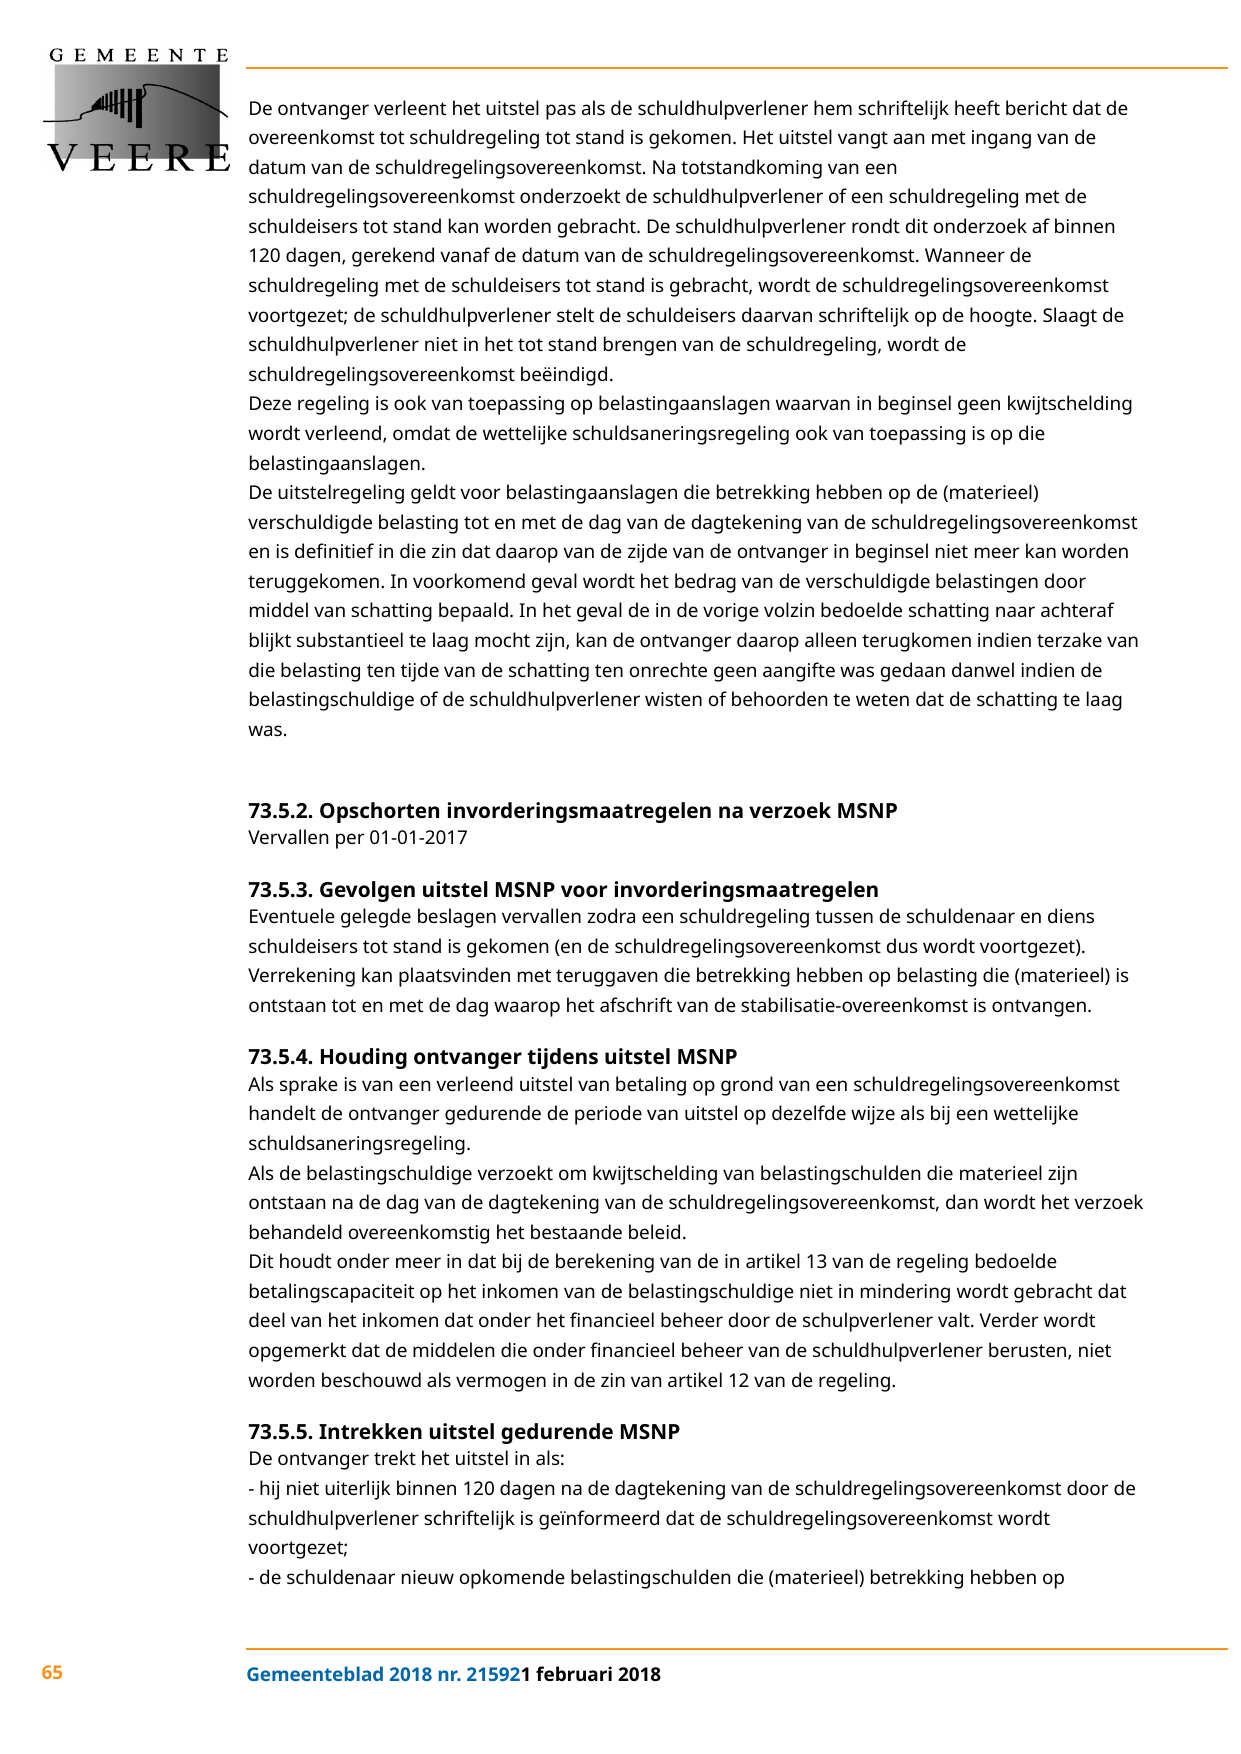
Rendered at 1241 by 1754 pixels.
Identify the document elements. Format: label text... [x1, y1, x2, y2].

text Eventuele gelegde beslagen vervallen zodra een schuldregeling tussen de schuldenaar en diens schuldeisers tot stand is gekomen (en de schuldregelingsovereenkomst dus wordt voortgezet). Verrekening kan plaatsvinden met teruggaven die betrekking hebben op belasting die (materieel) is ontstaan tot en met de dag waarop het afschrift van de stabilisatie-overeenkomst is ontvangen. [248, 903, 1152, 1018]
text 73.5.5. Intrekken uitstel gedurende MSNP [248, 1417, 1152, 1446]
text De ontvanger trekt het uitstel in als: [248, 1446, 1152, 1471]
text - hij niet uiterlijk binnen 120 dagen na de dagtekening van de schuldregelingsovereenkomst door de schuldhulpverlener schriftelijk is geïnformeerd dat de schuldregelingsovereenkomst wordt voortgezet; [248, 1475, 1152, 1560]
text 73.5.4. Houding ontvanger tijdens uitstel MSNP [248, 1042, 1152, 1071]
text Vervallen per 01-01-2017 [248, 824, 1152, 850]
text - de schuldenaar nieuw opkomende belastingschulden die (materieel) betrekking hebben op [248, 1564, 1152, 1590]
text Als de belastingschuldige verzoekt om kwijtschelding van belastingschulden die materieel zijn ontstaan na de dag van de dagtekening van de schuldregelingsovereenkomst, dan wordt het verzoek behandeld overeenkomstig het bestaande beleid. [248, 1160, 1152, 1244]
text De uitstelregeling geldt voor belastingaanslagen die betrekking hebben op de (materieel) verschuldigde belasting tot en met de dag van de dagtekening van de schuldregelingsovereenkomst en is definitief in die zin dat daarop van de zijde van de ontvanger in beginsel niet meer kan worden teruggekomen. In voorkomend geval wordt het bedrag van de verschuldigde belastingen door middel van schatting bepaald. In het geval de in de vorige volzin bedoelde schatting naar achteraf blijkt substantieel te laag mocht zijn, kan de ontvanger daarop alleen terugkomen indien terzake van die belasting ten tijde van de schatting ten onrechte geen aangifte was gedaan danwel indien de belastingschuldige of de schuldhulpverlener wisten of behoorden te weten dat de schatting te laag was. [248, 479, 1152, 742]
text 73.5.3. Gevolgen uitstel MSNP voor invorderingsmaatregelen [248, 875, 1152, 903]
text De ontvanger verleent het uitstel pas als de schuldhulpverlener hem schriftelijk heeft bericht dat de overeenkomst tot schuldregeling tot stand is gekomen. Het uitstel vangt aan met ingang van de datum van de schuldregelingsovereenkomst. Na totstandkoming van een schuldregelingsovereenkomst onderzoekt de schuldhulpverlener of een schuldregeling met de schuldeisers tot stand kan worden gebracht. De schuldhulpverlener rondt dit onderzoek af binnen 120 dagen, gerekend vanaf de datum van de schuldregelingsovereenkomst. Wanneer de schuldregeling met de schuldeisers tot stand is gebracht, wordt de schuldregelingsovereenkomst voortgezet; de schuldhulpverlener stelt de schuldeisers daarvan schriftelijk op de hoogte. Slaagt de schuldhulpverlener niet in het tot stand brengen van de schuldregeling, wordt de schuldregelingsovereenkomst beëindigd. [248, 95, 1152, 387]
text Dit houdt onder meer in dat bij de berekening van de in artikel 13 van de regeling bedoelde betalingscapaciteit op het inkomen van de belastingschuldige niet in mindering wordt gebracht dat deel van het inkomen dat onder het financieel beheer door de schulpverlener valt. Verder wordt opgemerkt dat de middelen die onder financieel beheer van de schuldhulpverlener berusten, niet worden beschouwd als vermogen in de zin van artikel 12 van de regeling. [248, 1248, 1152, 1392]
text 73.5.2. Opschorten invorderingsmaatregelen na verzoek MSNP [248, 796, 1152, 824]
picture [41, 47, 231, 172]
text Als sprake is van een verleend uitstel van betaling op grond van een schuldregelingsovereenkomst handelt de ontvanger gedurende de periode van uitstel op dezelfde wijze als bij een wettelijke schuldsaneringsregeling. [248, 1071, 1152, 1156]
text Deze regeling is ook van toepassing op belastingaanslagen waarvan in beginsel geen kwijtschelding wordt verleend, omdat de wettelijke schuldsaneringsregeling ook van toepassing is op die belastingaanslagen. [248, 391, 1152, 476]
